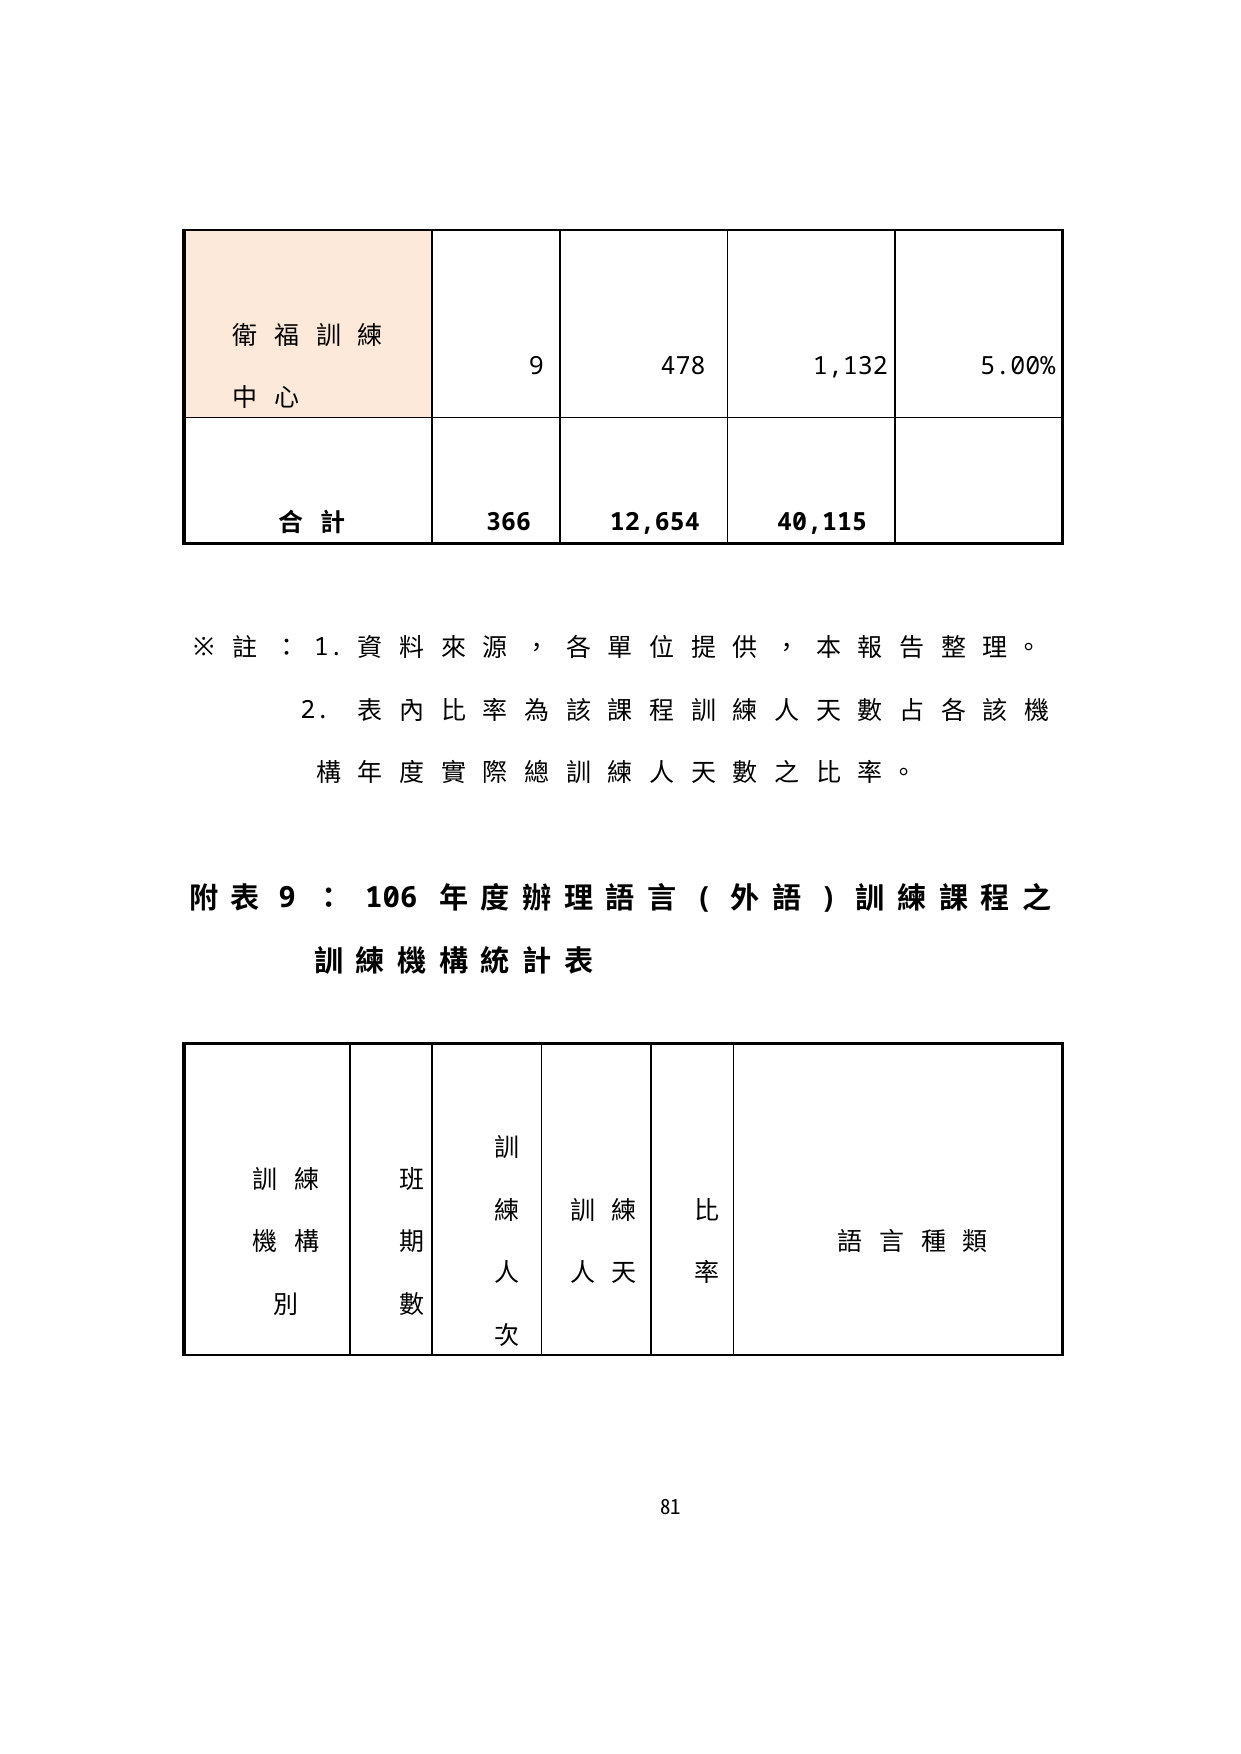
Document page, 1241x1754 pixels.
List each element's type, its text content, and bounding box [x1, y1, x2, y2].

text 2.表內比率為該課程訓練人天數占各該機構年度實際總訓練人天數之比率。 [242, 667, 1058, 792]
table_cell 366 [433, 418, 559, 542]
table_cell 9 [433, 231, 559, 417]
table_header 訓練機構別 [186, 1045, 349, 1354]
table_cell 5.00% [896, 231, 1061, 417]
text ※註：1.資料來源，各單位提供，本報告整理。 [182, 604, 1090, 667]
table_header 訓練人次 [433, 1045, 541, 1354]
table_header 語言種類 [734, 1045, 1061, 1354]
table_cell [896, 418, 1061, 542]
table_cell 40,115 [728, 418, 894, 542]
text 附表9：106年度辦理語言(外語)訓練課程之訓練機構統計表 [183, 854, 1058, 979]
table_cell 合計 [186, 418, 431, 542]
table_cell 1,132 [728, 231, 894, 417]
table_header 訓練人天 [542, 1045, 650, 1354]
table_header 班期數 [351, 1045, 431, 1354]
table_header 比率 [652, 1045, 733, 1354]
table_cell 478 [561, 231, 727, 417]
table_cell 12,654 [561, 418, 727, 542]
table_cell 衛福訓練中心 [186, 231, 431, 417]
